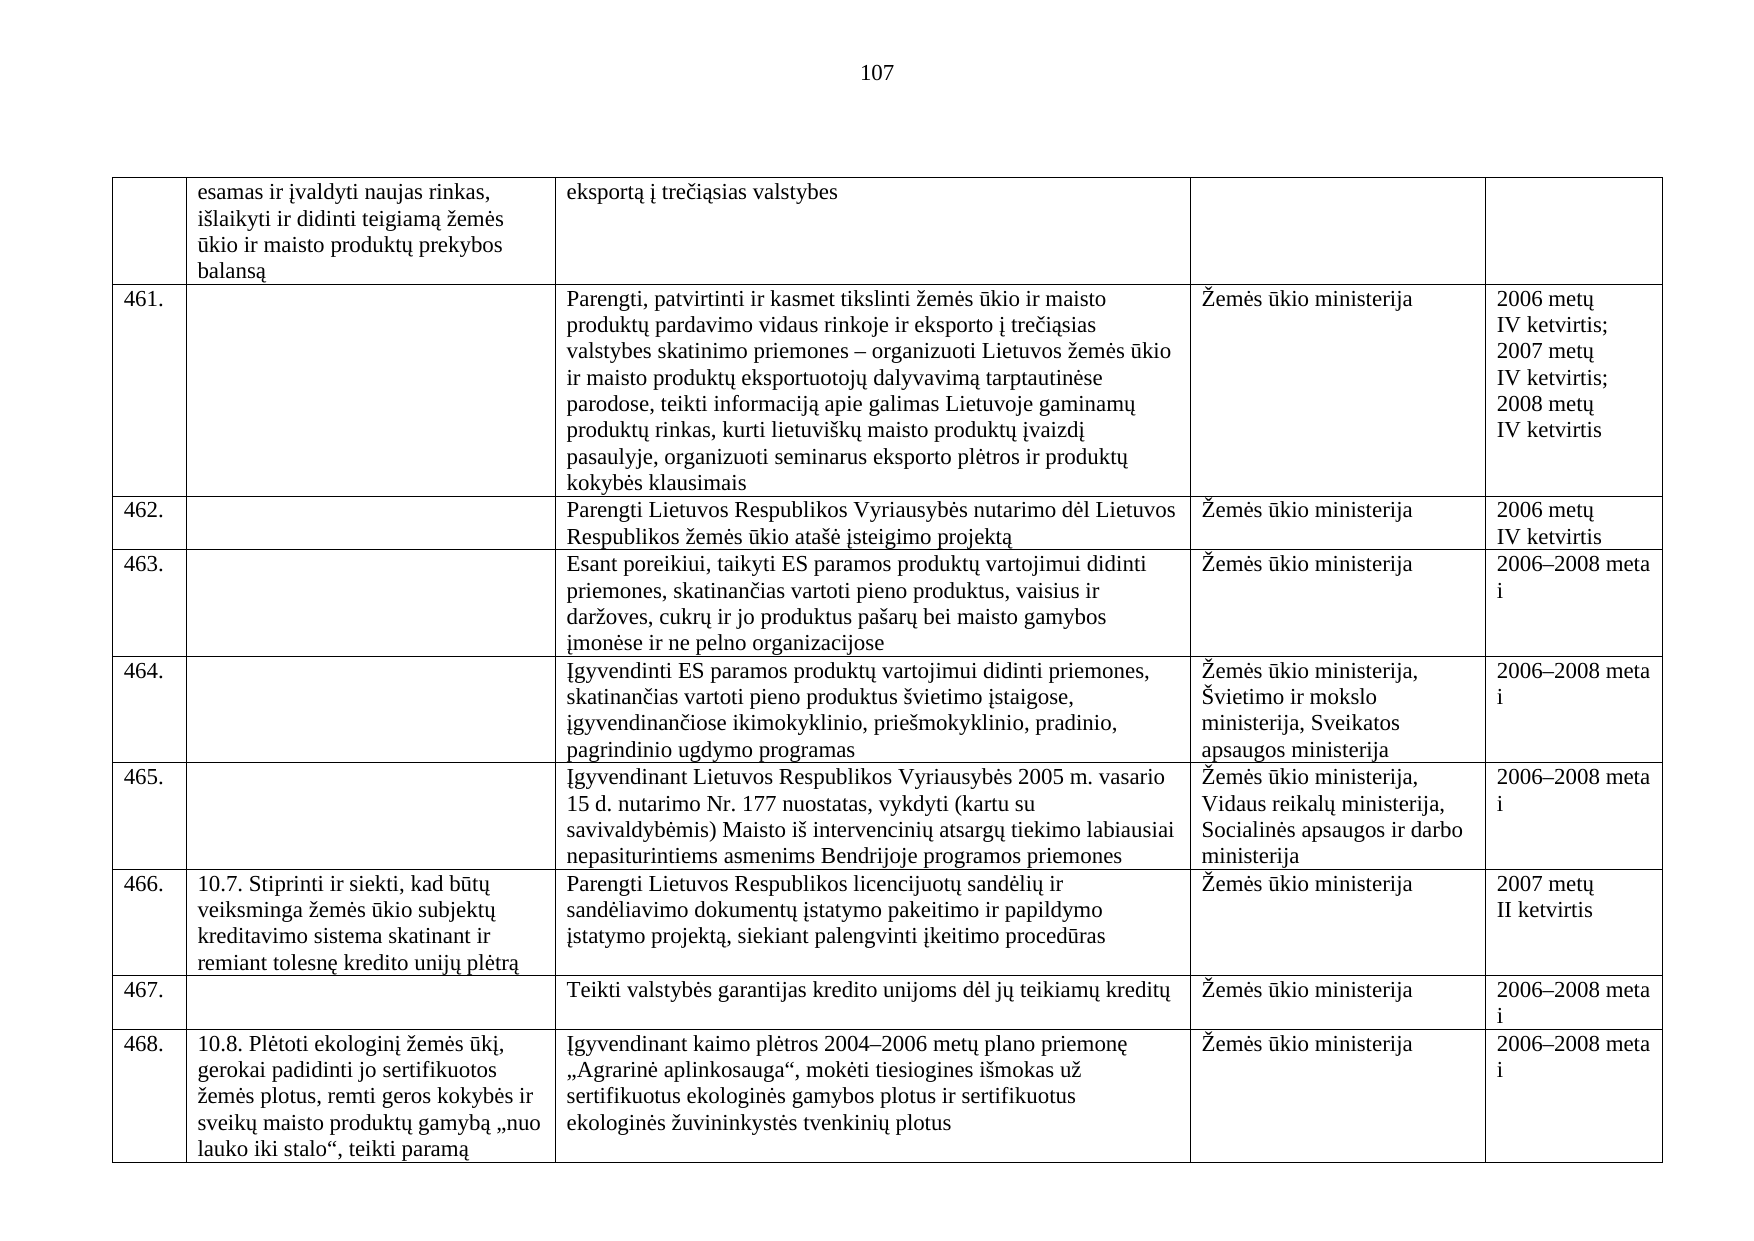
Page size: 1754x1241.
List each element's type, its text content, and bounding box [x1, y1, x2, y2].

table_cell 465. [113, 763, 186, 869]
table_cell Žemės ūkio ministerija [1191, 550, 1485, 656]
table_cell Žemės ūkio ministerija [1191, 285, 1485, 496]
table_cell Žemės ūkio ministerija [1191, 497, 1485, 549]
table_cell 2006–2008 metai [1486, 976, 1662, 1029]
table_cell 2007 metų II ketvirtis [1486, 870, 1662, 975]
table_cell Teikti valstybės garantijas kredito unijoms dėl jų teikiamų kreditų [556, 976, 1190, 1029]
table_cell Žemės ūkio ministerija [1191, 870, 1485, 975]
table_cell [187, 550, 555, 656]
table_cell Parengti Lietuvos Respublikos licencijuotų sandėlių ir sandėliavimo dokumentų įstatymo pakeitimo ir papildymo įstatymo projektą, siekiant palengvinti įkeitimo procedūras [556, 870, 1190, 975]
table_cell [1486, 178, 1662, 284]
table_cell [113, 178, 186, 284]
table_cell Žemės ūkio ministerija, Vidaus reikalų ministerija, Socialinės apsaugos ir darbo ministerija [1191, 763, 1485, 869]
table_cell Esant poreikiui, taikyti ES paramos produktų vartojimui didinti priemones, skatinančias vartoti pieno produktus, vaisius ir daržoves, cukrų ir jo produktus pašarų bei maisto gamybos įmonėse ir ne pelno organizacijose [556, 550, 1190, 656]
table_cell esamas ir įvaldyti naujas rinkas, išlaikyti ir didinti teigiamą žemės ūkio ir maisto produktų prekybos balansą [187, 178, 555, 284]
table_cell 2006–2008 metai [1486, 763, 1662, 869]
table_cell 462. [113, 497, 186, 549]
table_cell [187, 285, 555, 496]
table_cell 2006–2008 metai [1486, 657, 1662, 762]
table_cell [187, 976, 555, 1029]
table_cell eksportą į trečiąsias valstybes [556, 178, 1190, 284]
table_cell Žemės ūkio ministerija, Švietimo ir mokslo ministerija, Sveikatos apsaugos ministerija [1191, 657, 1485, 762]
table_cell 464. [113, 657, 186, 762]
table_cell Įgyvendinant Lietuvos Respublikos Vyriausybės 2005 m. vasario 15 d. nutarimo Nr. 177 nuostatas, vykdyti (kartu su savivaldybėmis) Maisto iš intervencinių atsargų tiekimo labiausiai nepasiturintiems asmenims Bendrijoje programos priemones [556, 763, 1190, 869]
table_cell Žemės ūkio ministerija [1191, 1030, 1485, 1162]
table_cell Įgyvendinant kaimo plėtros 2004–2006 metų plano priemonę „Agrarinė aplinkosauga“, mokėti tiesiogines išmokas už sertifikuotus ekologinės gamybos plotus ir sertifikuotus ekologinės žuvininkystės tvenkinių plotus [556, 1030, 1190, 1162]
table_cell [1191, 178, 1485, 284]
table_cell 468. [113, 1030, 186, 1162]
table_cell 2006 metų IV ketvirtis [1486, 497, 1662, 549]
table_cell Parengti Lietuvos Respublikos Vyriausybės nutarimo dėl Lietuvos Respublikos žemės ūkio atašė įsteigimo projektą [556, 497, 1190, 549]
table_cell [187, 657, 555, 762]
table_cell 466. [113, 870, 186, 975]
table_cell 2006 metų IV ketvirtis; 2007 metų IV ketvirtis; 2008 metų IV ketvirtis [1486, 285, 1662, 496]
table_cell [187, 497, 555, 549]
table_cell 2006–2008 metai [1486, 550, 1662, 656]
table_cell 10.8. Plėtoti ekologinį žemės ūkį, gerokai padidinti jo sertifikuotos žemės plotus, remti geros kokybės ir sveikų maisto produktų gamybą „nuo lauko iki stalo“, teikti paramą [187, 1030, 555, 1162]
table_cell Parengti, patvirtinti ir kasmet tikslinti žemės ūkio ir maisto produktų pardavimo vidaus rinkoje ir eksporto į trečiąsias valstybes skatinimo priemones – organizuoti Lietuvos žemės ūkio ir maisto produktų eksportuotojų dalyvavimą tarptautinėse parodose, teikti informaciją apie galimas Lietuvoje gaminamų produktų rinkas, kurti lietuviškų maisto produktų įvaizdį pasaulyje, organizuoti seminarus eksporto plėtros ir produktų kokybės klausimais [556, 285, 1190, 496]
table_cell 2006–2008 metai [1486, 1030, 1662, 1162]
table_cell Žemės ūkio ministerija [1191, 976, 1485, 1029]
table_cell [187, 763, 555, 869]
table_cell 461. [113, 285, 186, 496]
table_cell 463. [113, 550, 186, 656]
table_cell 467. [113, 976, 186, 1029]
table_cell Įgyvendinti ES paramos produktų vartojimui didinti priemones, skatinančias vartoti pieno produktus švietimo įstaigose, įgyvendinančiose ikimokyklinio, priešmokyklinio, pradinio, pagrindinio ugdymo programas [556, 657, 1190, 762]
table_cell 10.7. Stiprinti ir siekti, kad būtų veiksminga žemės ūkio subjektų kreditavimo sistema skatinant ir remiant tolesnę kredito unijų plėtrą [187, 870, 555, 975]
